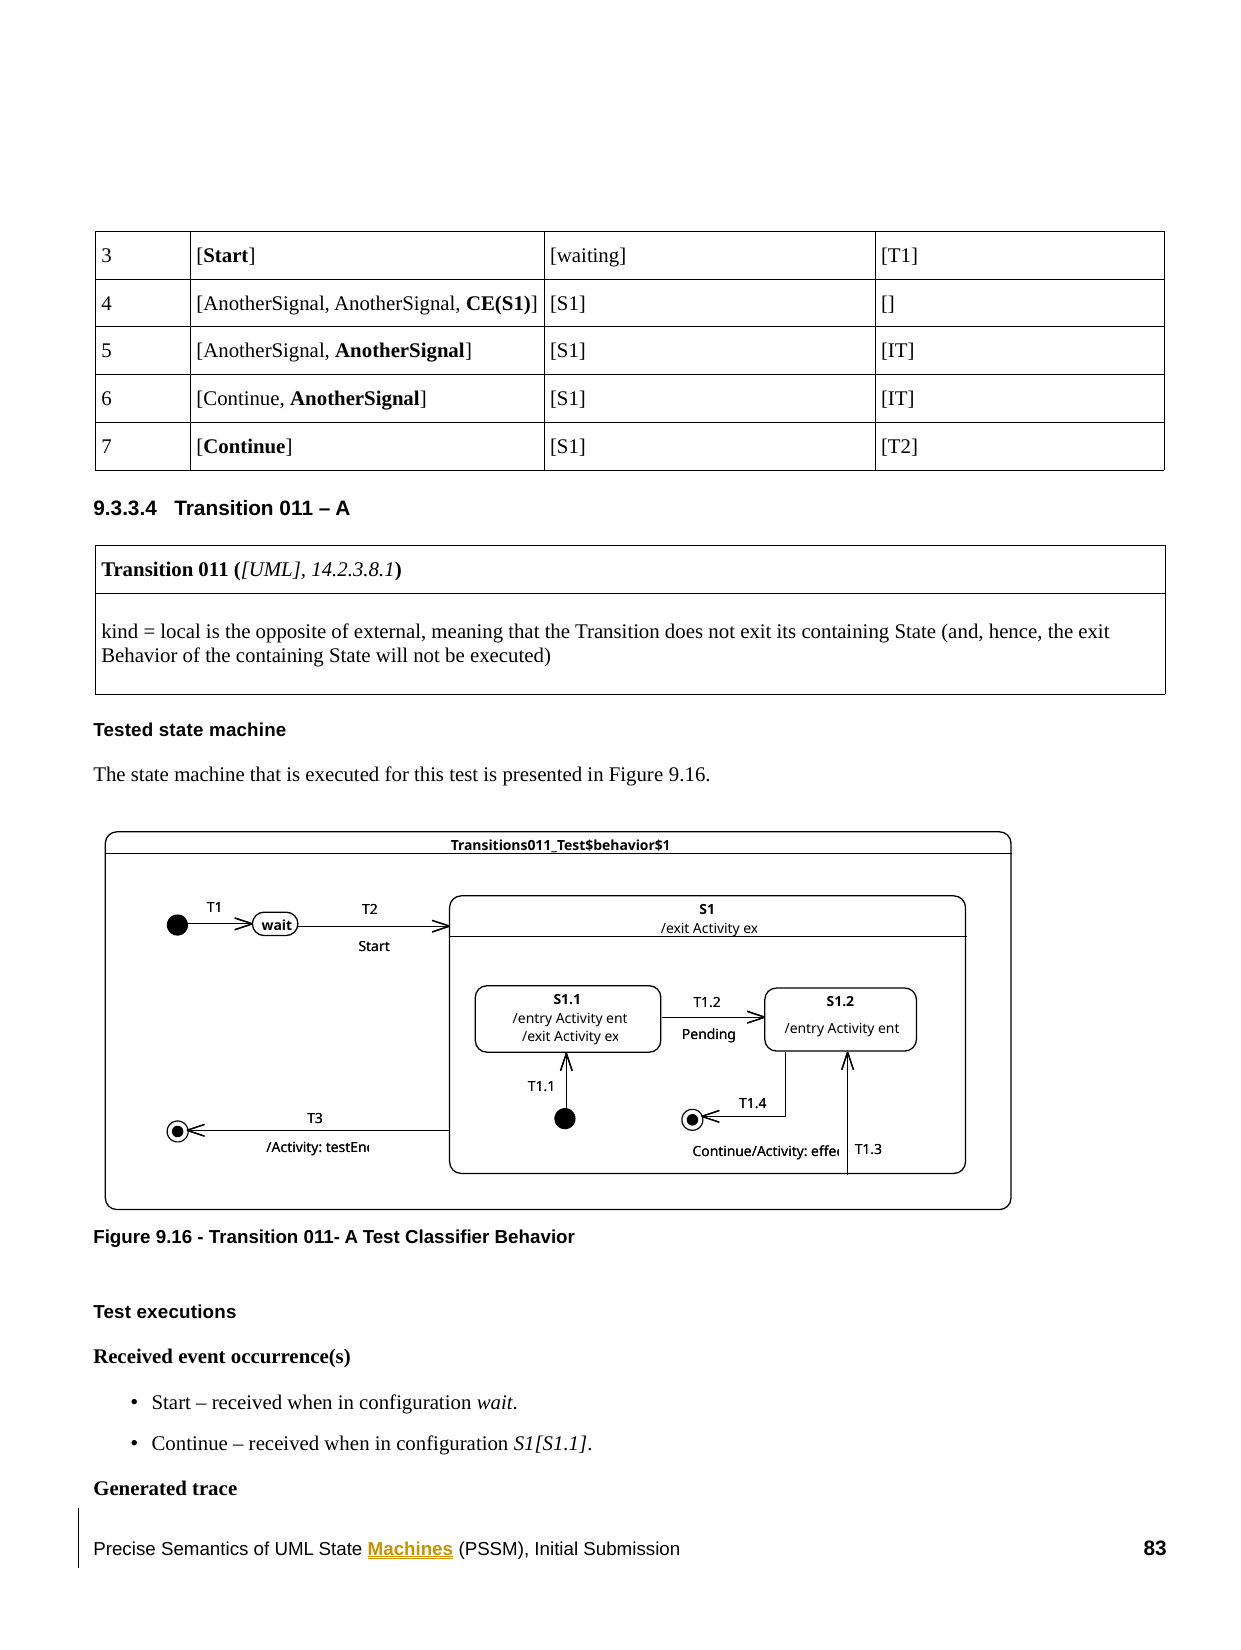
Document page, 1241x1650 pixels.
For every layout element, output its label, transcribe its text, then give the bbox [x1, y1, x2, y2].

table_cell [T2] [876, 423, 1164, 469]
subtitle Tested state machine [93, 719, 1164, 741]
table_cell [IT] [876, 327, 1164, 374]
table_cell [AnotherSignal, AnotherSignal] [191, 327, 544, 374]
list Continue – received when in configuration S1[S1.1]. [131, 1430, 1164, 1455]
table_cell [IT] [876, 375, 1164, 422]
table_cell [S1] [545, 375, 875, 422]
table_cell [S1] [545, 423, 875, 469]
table_cell 4 [96, 280, 190, 326]
table_cell 5 [96, 327, 190, 374]
table_cell [T1] [876, 232, 1164, 279]
table_cell [waiting] [545, 232, 875, 279]
text Figure 9.16 - Transition 011- A Test Classifier Behavior [93, 819, 1127, 1248]
table_cell 3 [96, 232, 190, 279]
text Received event occurrence(s) [93, 1343, 1164, 1368]
subtitle Transition 011 – A [93, 495, 1164, 520]
text The state machine that is executed for this test is presented in Figure 9.16. [93, 762, 1164, 786]
table_header Transition 011 ([UML], 14.2.3.8.1) [96, 546, 1165, 592]
table_cell [AnotherSignal, AnotherSignal, CE(S1)] [191, 280, 544, 326]
table_cell [S1] [545, 280, 875, 326]
table_cell [] [876, 280, 1164, 326]
table_cell [Continue] [191, 423, 544, 469]
table_cell [Continue, AnotherSignal] [191, 375, 544, 422]
table_cell 6 [96, 375, 190, 422]
list Start – received when in configuration wait. [131, 1389, 1164, 1414]
text Generated trace [93, 1476, 1164, 1500]
subtitle Test executions [93, 1301, 1164, 1322]
table_cell 7 [96, 423, 190, 469]
table_cell [Start] [191, 232, 544, 279]
table_cell [S1] [545, 327, 875, 374]
table_cell kind = local is the opposite of external, meaning that the Transition does not exit its containing State (and, hence, the exit Behavior of the containing State will not be executed) [96, 594, 1165, 694]
